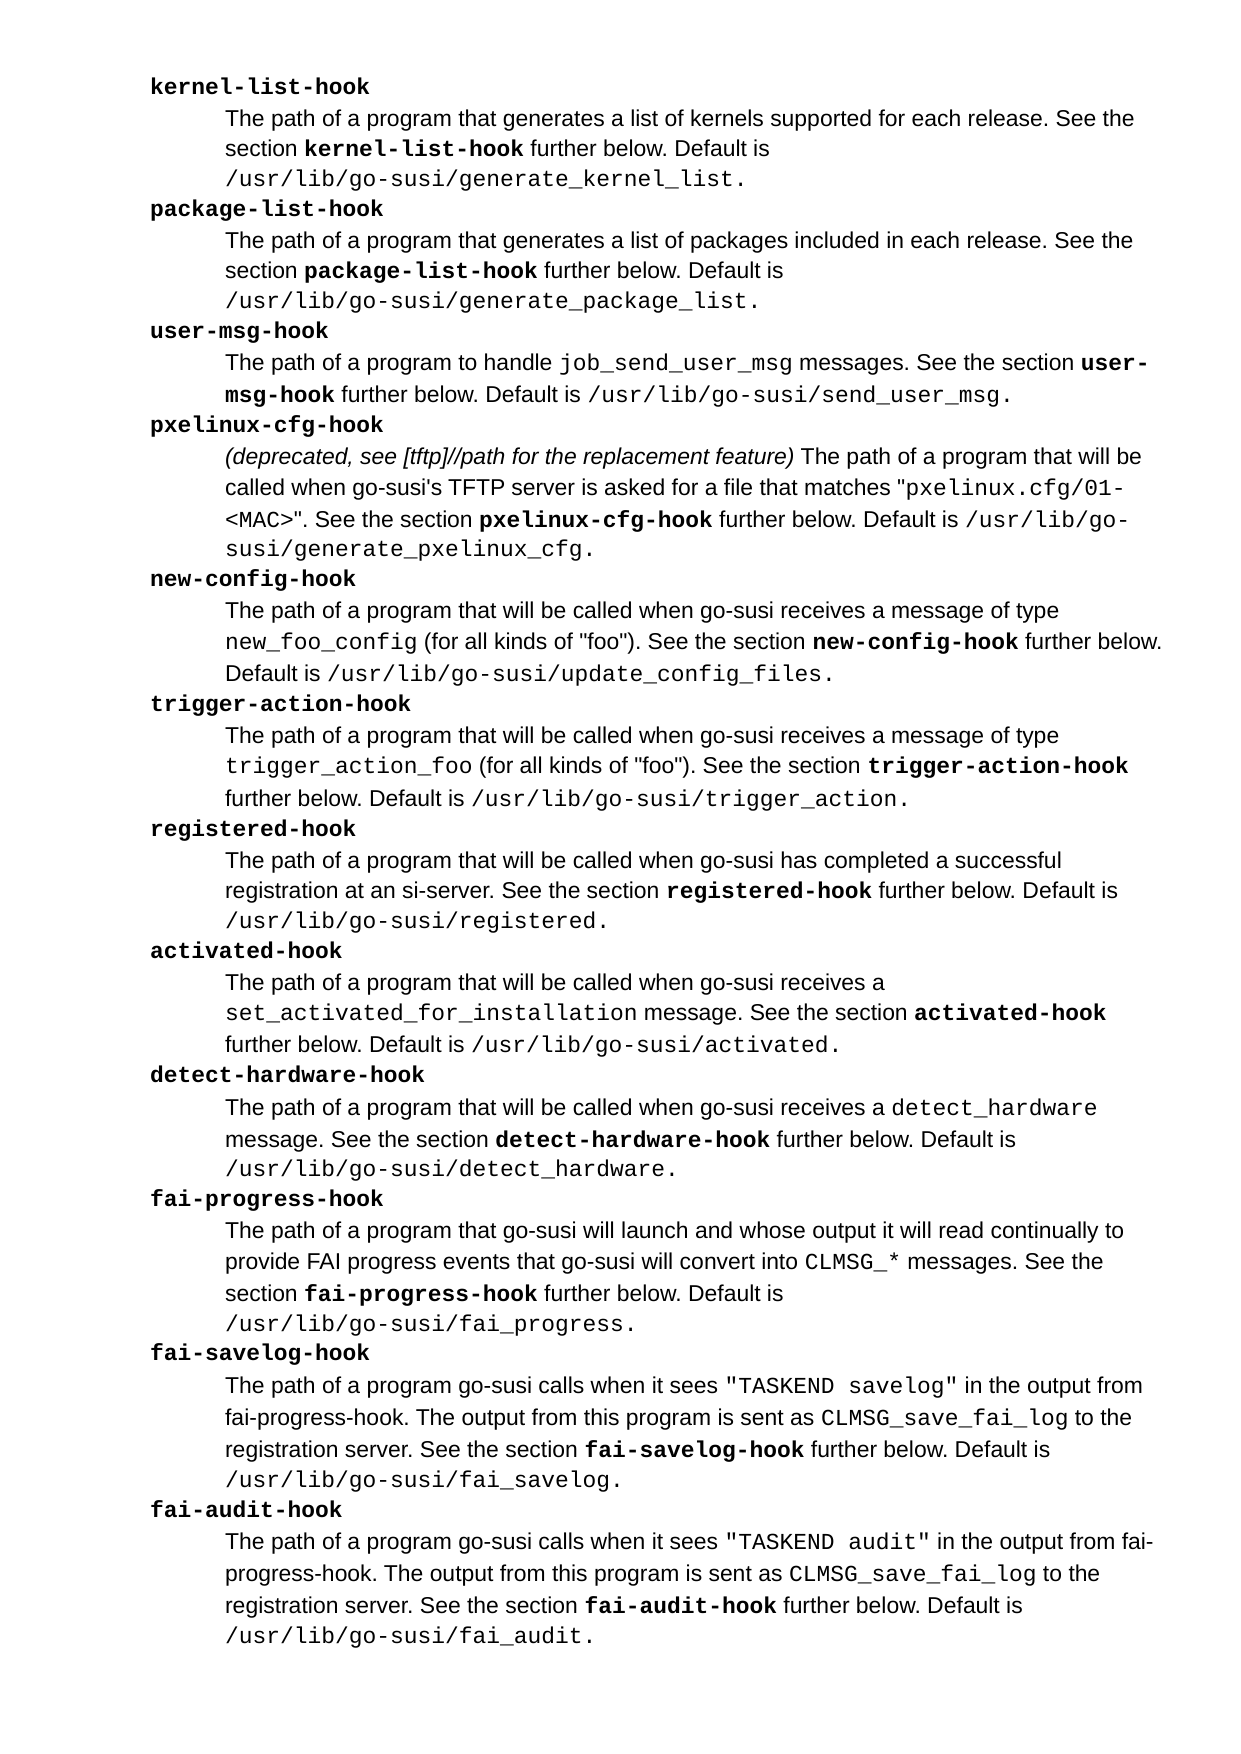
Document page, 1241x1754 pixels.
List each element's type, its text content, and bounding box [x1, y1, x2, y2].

text activated-hook [150, 939, 1165, 965]
text The path of a program go-susi calls when it sees "TASKEND audit" in the output from fai-progress-hook. The output from this program is sent as CLMSG_save_fai_log to the registration server. See the section fai-audit-hook further below. Default is /usr/lib/go-susi/fai_audit. [225, 1528, 1165, 1650]
text (deprecated, see [tftp]//path for the replacement feature) The path of a program that will be called when go-susi's TFTP server is asked for a file that matches "pxelinux.cfg/01-<MAC>". See the section pxelinux-cfg-hook further below. Default is /usr/lib/go-susi/generate_pxelinux_cfg. [225, 443, 1165, 564]
text The path of a program to handle job_send_user_msg messages. See the section user-msg-hook further below. Default is /usr/lib/go-susi/send_user_msg. [225, 349, 1165, 409]
text package-list-hook [150, 197, 1165, 223]
text The path of a program that will be called when go-susi receives a detect_hardware message. See the section detect-hardware-hook further below. Default is /usr/lib/go-susi/detect_hardware. [225, 1093, 1165, 1184]
text kernel-list-hook [150, 75, 1165, 101]
text The path of a program that go-susi will launch and whose output it will read continually to provide FAI progress events that go-susi will convert into CLMSG_* messages. See the section fai-progress-hook further below. Default is /usr/lib/go-susi/fai_progress. [225, 1217, 1165, 1338]
text fai-audit-hook [150, 1498, 1165, 1524]
text The path of a program that will be called when go-susi receives a set_activated_for_installation message. See the section activated-hook further below. Default is /usr/lib/go-susi/activated. [225, 969, 1165, 1059]
text registered-hook [150, 817, 1165, 843]
text The path of a program that generates a list of packages included in each release. See the section package-list-hook further below. Default is /usr/lib/go-susi/generate_package_list. [225, 227, 1165, 315]
text detect-hardware-hook [150, 1064, 1165, 1089]
text The path of a program that will be called when go-susi receives a message of type new_foo_config (for all kinds of "foo"). See the section new-config-hook further below. Default is /usr/lib/go-susi/update_config_files. [225, 597, 1165, 688]
text new-config-hook [150, 568, 1165, 593]
text The path of a program that will be called when go-susi has completed a successful registration at an si-server. See the section registered-hook further below. Default is /usr/lib/go-susi/registered. [225, 847, 1165, 935]
text fai-savelog-hook [150, 1342, 1165, 1368]
text pxelinux-cfg-hook [150, 413, 1165, 439]
text The path of a program go-susi calls when it sees "TASKEND savelog" in the output from fai-progress-hook. The output from this program is sent as CLMSG_save_fai_log to the registration server. See the section fai-savelog-hook further below. Default is /usr/lib/go-susi/fai_savelog. [225, 1372, 1165, 1494]
text user-msg-hook [150, 319, 1165, 345]
text fai-progress-hook [150, 1188, 1165, 1213]
text trigger-action-hook [150, 692, 1165, 718]
text The path of a program that will be called when go-susi receives a message of type trigger_action_foo (for all kinds of "foo"). See the section trigger-action-hook further below. Default is /usr/lib/go-susi/trigger_action. [225, 722, 1165, 813]
text The path of a program that generates a list of kernels supported for each release. See the section kernel-list-hook further below. Default is /usr/lib/go-susi/generate_kernel_list. [225, 105, 1165, 193]
